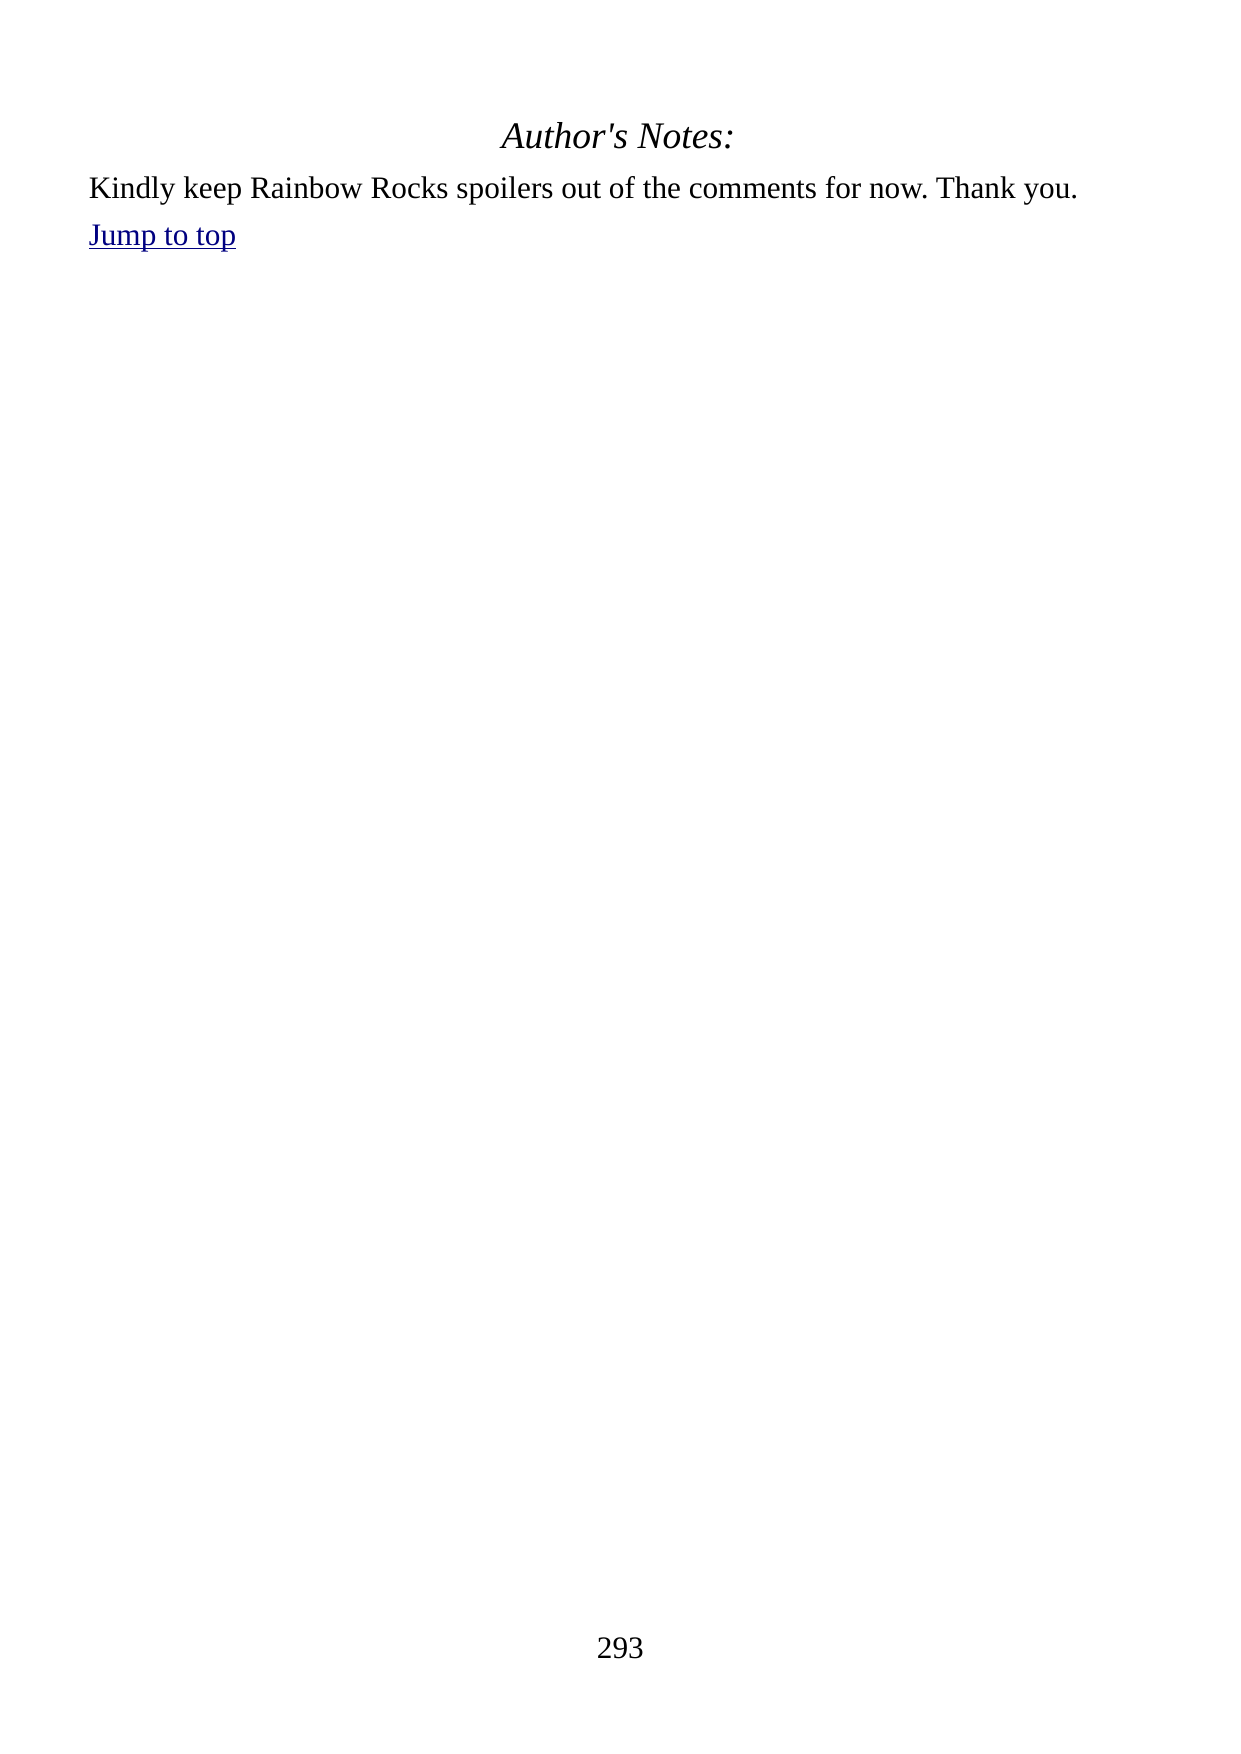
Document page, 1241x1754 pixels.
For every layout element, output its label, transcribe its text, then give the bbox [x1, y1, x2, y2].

text Kindly keep Rainbow Rocks spoilers out of the comments for now. Thank you. [88, 169, 1152, 205]
text Jump to top [88, 216, 1152, 252]
subtitle Author's Notes: [88, 113, 1152, 157]
